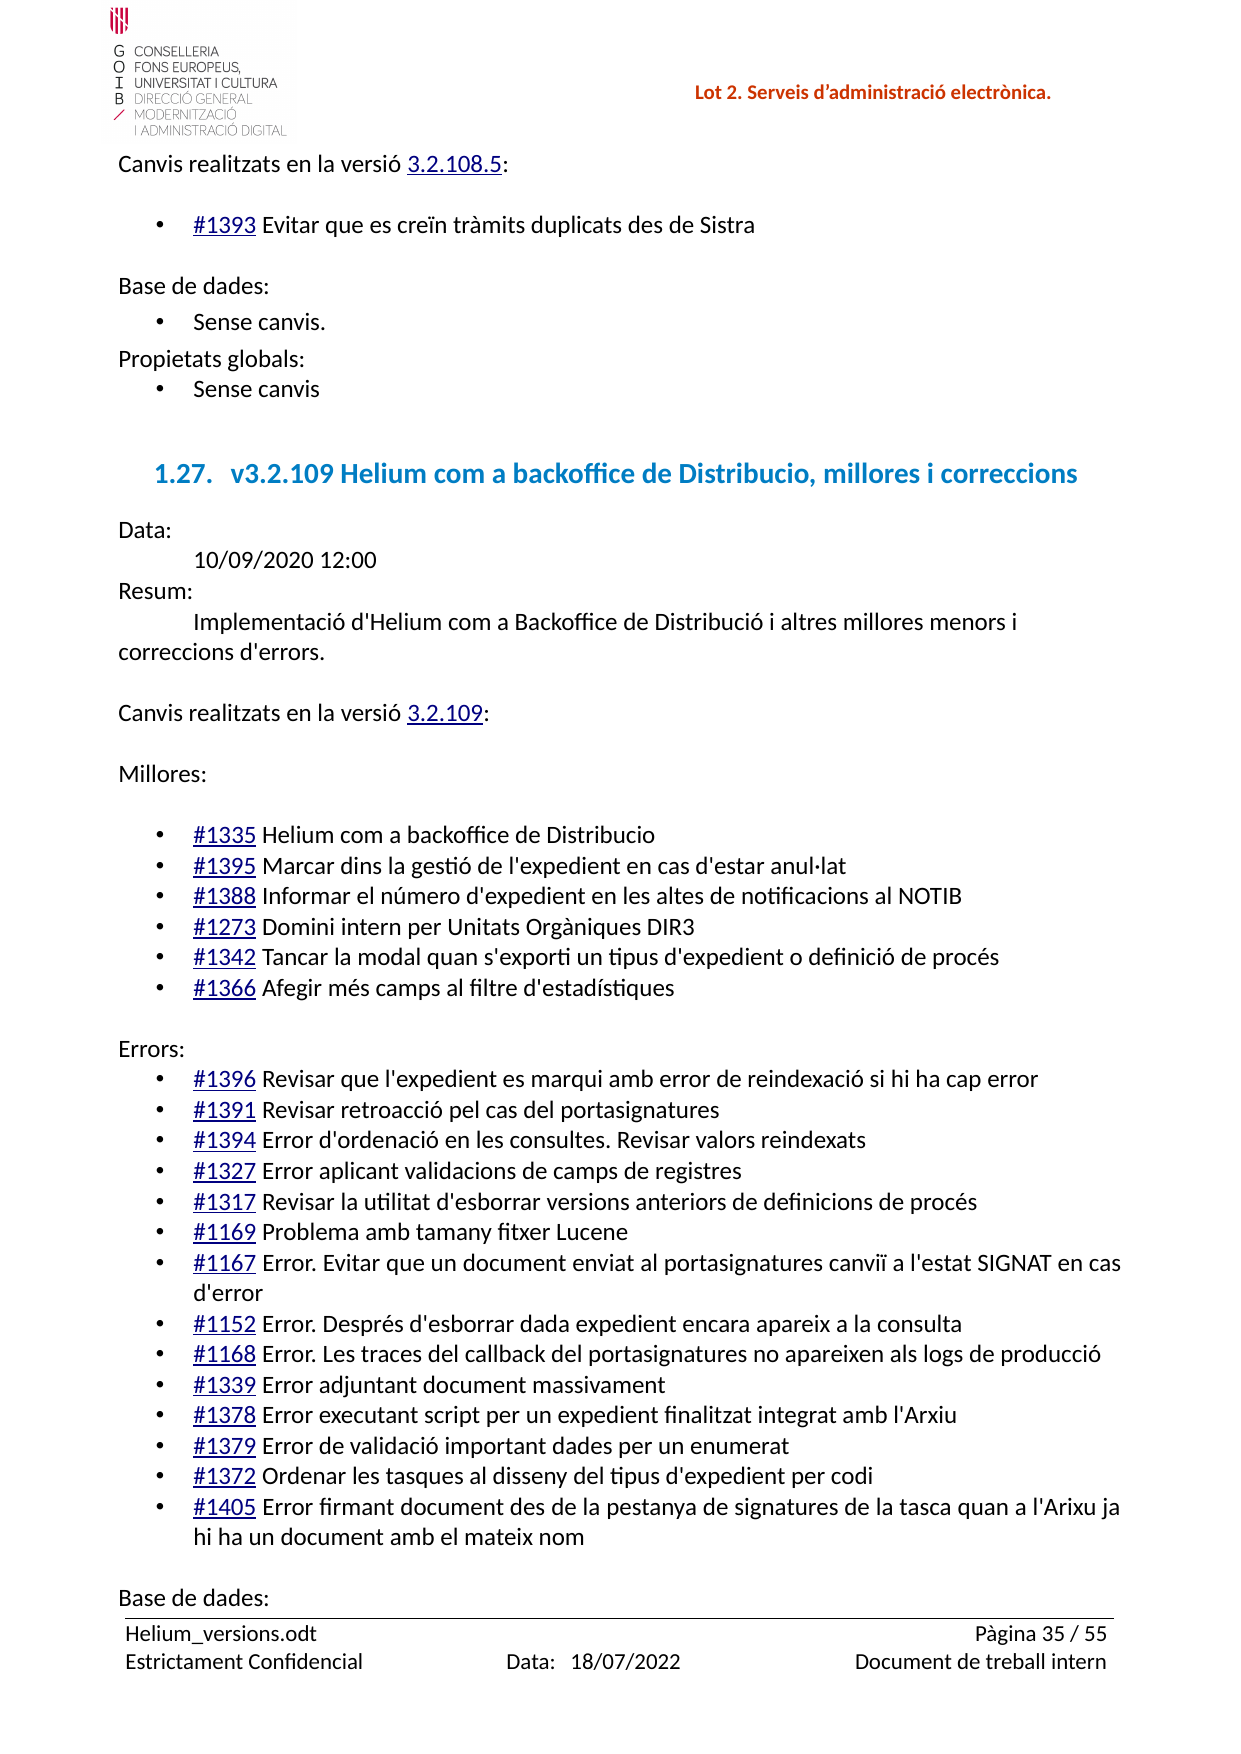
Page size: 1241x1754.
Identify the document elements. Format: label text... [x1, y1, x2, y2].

list #1388 Informar el número d'expedient en les altes de notificacions al NOTIB [156, 880, 1122, 911]
picture [100, 0, 297, 144]
list #1394 Error d'ordenació en les consultes. Revisar valors reindexats [156, 1124, 1122, 1155]
text 10/09/2020 12:00 [118, 545, 1122, 575]
list #1167 Error. Evitar que un document enviat al portasignatures canviï a l'estat SIGNAT en cas d'error [156, 1247, 1122, 1308]
text Canvis realitzats en la versió 3.2.108.5: [118, 148, 1122, 178]
list #1168 Error. Les traces del callback del portasignatures no apareixen als logs de producció [156, 1338, 1122, 1369]
list #1327 Error aplicant validacions de camps de registres [156, 1155, 1122, 1186]
list #1395 Marcar dins la gestió de l'expedient en cas d'estar anul·lat [156, 850, 1122, 880]
text Errors: [118, 1033, 1122, 1063]
list #1335 Helium com a backoffice de Distribucio [156, 819, 1122, 850]
list Sense canvis. [156, 306, 1122, 337]
list #1152 Error. Després d'esborrar dada expedient encara apareix a la consulta [156, 1308, 1122, 1338]
subtitle v3.2.109 Helium com a backoffice de Distribucio, millores i correccions [153, 455, 1122, 491]
list #1378 Error executant script per un expedient finalitzat integrat amb l'Arxiu [156, 1399, 1122, 1430]
text Millores: [118, 758, 1122, 789]
text Base de dades: [118, 270, 1122, 300]
list #1317 Revisar la utilitat d'esborrar versions anteriors de definicions de procés [156, 1186, 1122, 1216]
list #1372 Ordenar les tasques al disseny del tipus d'expedient per codi [156, 1460, 1122, 1491]
list Sense canvis [156, 373, 1122, 404]
list #1396 Revisar que l'expedient es marqui amb error de reindexació si hi ha cap error [156, 1063, 1122, 1094]
text Canvis realitzats en la versió 3.2.109: [118, 697, 1122, 728]
list #1391 Revisar retroacció pel cas del portasignatures [156, 1094, 1122, 1124]
list #1379 Error de validació important dades per un enumerat [156, 1430, 1122, 1460]
list #1366 Afegir més camps al filtre d'estadístiques [156, 972, 1122, 1002]
list #1393 Evitar que es creïn tràmits duplicats des de Sistra [156, 209, 1122, 239]
text Resum: [118, 575, 1122, 606]
text Propietats globals: [118, 343, 1122, 373]
list #1169 Problema amb tamany fitxer Lucene [156, 1216, 1122, 1247]
text Implementació d'Helium com a Backoffice de Distribució i altres millores menors i correccions d'errors. [118, 606, 1122, 667]
list #1273 Domini intern per Unitats Orgàniques DIR3 [156, 911, 1122, 941]
list #1405 Error firmant document des de la pestanya de signatures de la tasca quan a l'Arixu ja hi ha un document amb el mateix nom [156, 1491, 1122, 1552]
list #1342 Tancar la modal quan s'exporti un tipus d'expedient o definició de procés [156, 941, 1122, 972]
text Data: [118, 514, 1122, 545]
list #1339 Error adjuntant document massivament [156, 1369, 1122, 1399]
text Base de dades: [118, 1582, 1122, 1613]
